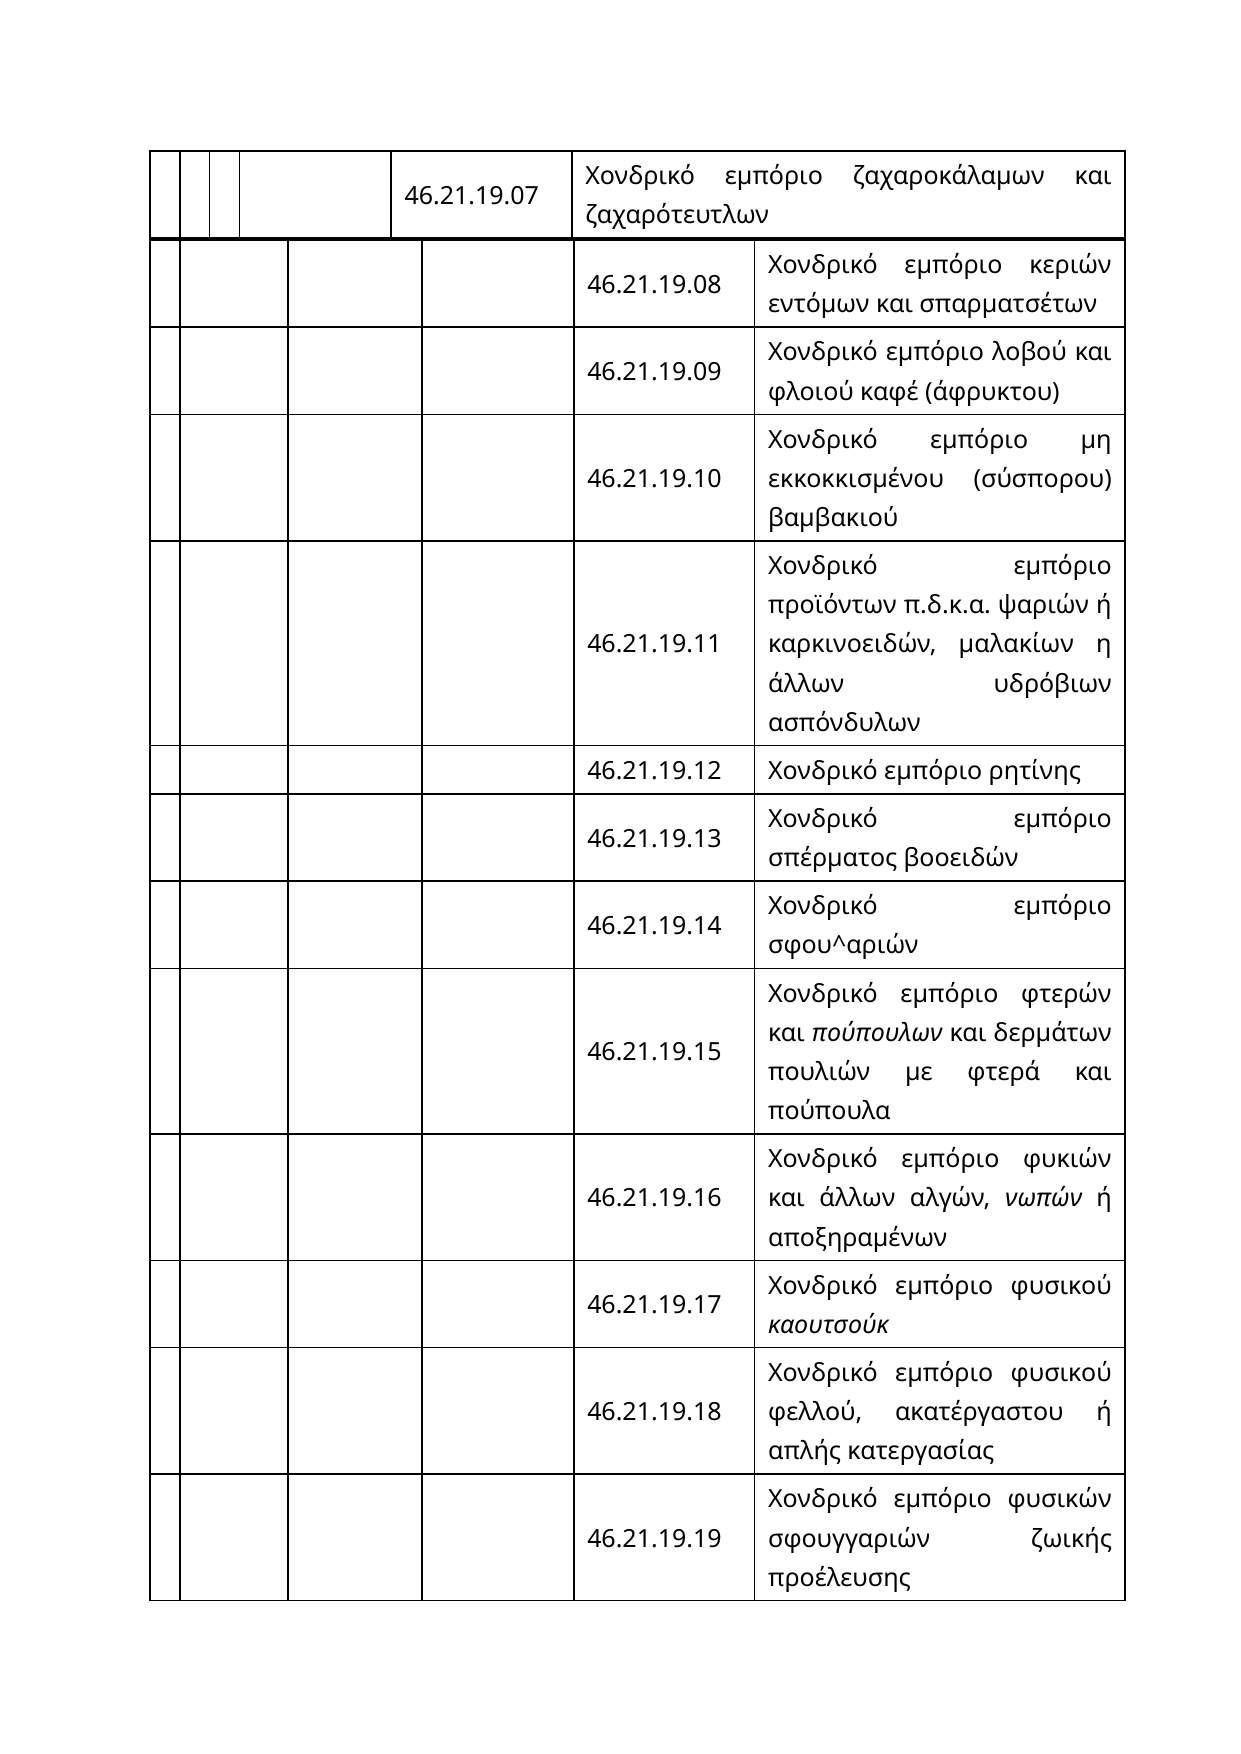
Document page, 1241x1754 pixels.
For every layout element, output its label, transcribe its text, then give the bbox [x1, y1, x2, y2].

table_cell [289, 328, 421, 413]
table_header Χονδρικό εμπόριο κεριών εντόμων και σπαρματσέτων [755, 241, 1124, 326]
table_cell [151, 1135, 179, 1259]
table_cell [151, 882, 179, 967]
table_cell 46.21.19.15 [575, 969, 754, 1133]
table_cell 46.21.19.16 [575, 1135, 754, 1259]
table_header [423, 241, 573, 326]
table_cell Χονδρικό εμπόριο μη εκκοκκισμένου (σύσπορου) βαμβακιού [755, 415, 1124, 540]
table_cell [289, 415, 421, 540]
table_cell Χονδρικό εμπόριο φυσικών σφουγγαριών ζωικής προέλευσης [755, 1475, 1124, 1600]
table_cell [151, 1261, 179, 1347]
table_cell [181, 328, 287, 413]
table_cell [151, 969, 179, 1133]
table_cell [423, 969, 573, 1133]
table_cell [181, 1261, 287, 1347]
table_cell [289, 795, 421, 880]
table_cell Χονδρικό εμπόριο λοβού και φλοιού καφέ (άφρυκτου) [755, 328, 1124, 413]
table_cell 46.21.19.14 [575, 882, 754, 967]
table_cell [423, 1348, 573, 1473]
table_cell [423, 328, 573, 413]
table_cell [151, 328, 179, 413]
table_cell Χονδρικό εμπόριο σπέρματος βοοειδών [755, 795, 1124, 880]
table_cell [289, 542, 421, 745]
table_cell 46.21.19.13 [575, 795, 754, 880]
table_cell [181, 415, 287, 540]
table_cell 46.21.19.19 [575, 1475, 754, 1600]
table_cell 46.21.19.10 [575, 415, 754, 540]
table_cell 46.21.19.11 [575, 542, 754, 745]
table_cell [151, 746, 179, 793]
table_cell [151, 415, 179, 540]
table_cell Χονδρικό εμπόριο ρητίνης [755, 746, 1124, 793]
table_cell [151, 152, 179, 237]
table_cell [423, 415, 573, 540]
table_cell [423, 542, 573, 745]
table_cell [151, 1348, 179, 1473]
table_cell 46.21.19.17 [575, 1261, 754, 1347]
table_cell [423, 1261, 573, 1347]
table_cell [181, 969, 287, 1133]
table_cell Χονδρικό εμπόριο φυσικού καουτσούκ [755, 1261, 1124, 1347]
table_header [151, 241, 179, 326]
table_cell [289, 1261, 421, 1347]
table_cell [289, 882, 421, 967]
table_cell [289, 1475, 421, 1600]
table_cell 46.21.19.07 [392, 152, 571, 237]
table_cell [151, 795, 179, 880]
table_header [289, 241, 421, 326]
table_cell [181, 1475, 287, 1600]
table_cell [181, 882, 287, 967]
table_cell [423, 1475, 573, 1600]
table_cell [181, 542, 287, 745]
table_cell Χονδρικό εμπόριο φυσικού φελλού, ακατέργαστου ή απλής κατεργασίας [755, 1348, 1124, 1473]
table_cell [423, 882, 573, 967]
table_cell [181, 152, 209, 237]
table_header 46.21.19.08 [575, 241, 754, 326]
table_cell Χονδρικό εμπόριο προϊόντων π.δ.κ.α. ψαριών ή καρκινοειδών, μαλακίων η άλλων υδρόβιων ασπόνδυλων [755, 542, 1124, 745]
table_cell 46.21.19.12 [575, 746, 754, 793]
table_cell [423, 746, 573, 793]
table_cell [151, 542, 179, 745]
table_cell [289, 969, 421, 1133]
table_cell Χονδρικό εμπόριο σφου^αριών [755, 882, 1124, 967]
table_cell [289, 1348, 421, 1473]
table_cell [181, 1348, 287, 1473]
table_cell [423, 1135, 573, 1259]
table_cell [151, 1475, 179, 1600]
table_cell 46.21.19.18 [575, 1348, 754, 1473]
table_cell [181, 746, 287, 793]
table_header [181, 241, 287, 326]
table_cell [210, 152, 239, 237]
table_cell [181, 1135, 287, 1259]
table_cell [181, 795, 287, 880]
table_cell 46.21.19.09 [575, 328, 754, 413]
table_cell [289, 746, 421, 793]
table_cell [423, 795, 573, 880]
table_cell Χονδρικό εμπόριο φτερών και πούπουλων και δερμάτων πουλιών με φτερά και πούπουλα [755, 969, 1124, 1133]
table_cell Χονδρικό εμπόριο φυκιών και άλλων αλγών, νωπών ή αποξηραμένων [755, 1135, 1124, 1259]
table_cell [240, 152, 390, 237]
table_cell [289, 1135, 421, 1259]
table_cell Χονδρικό εμπόριο ζαχαροκάλαμων και ζαχαρότευτλων [573, 152, 1124, 237]
